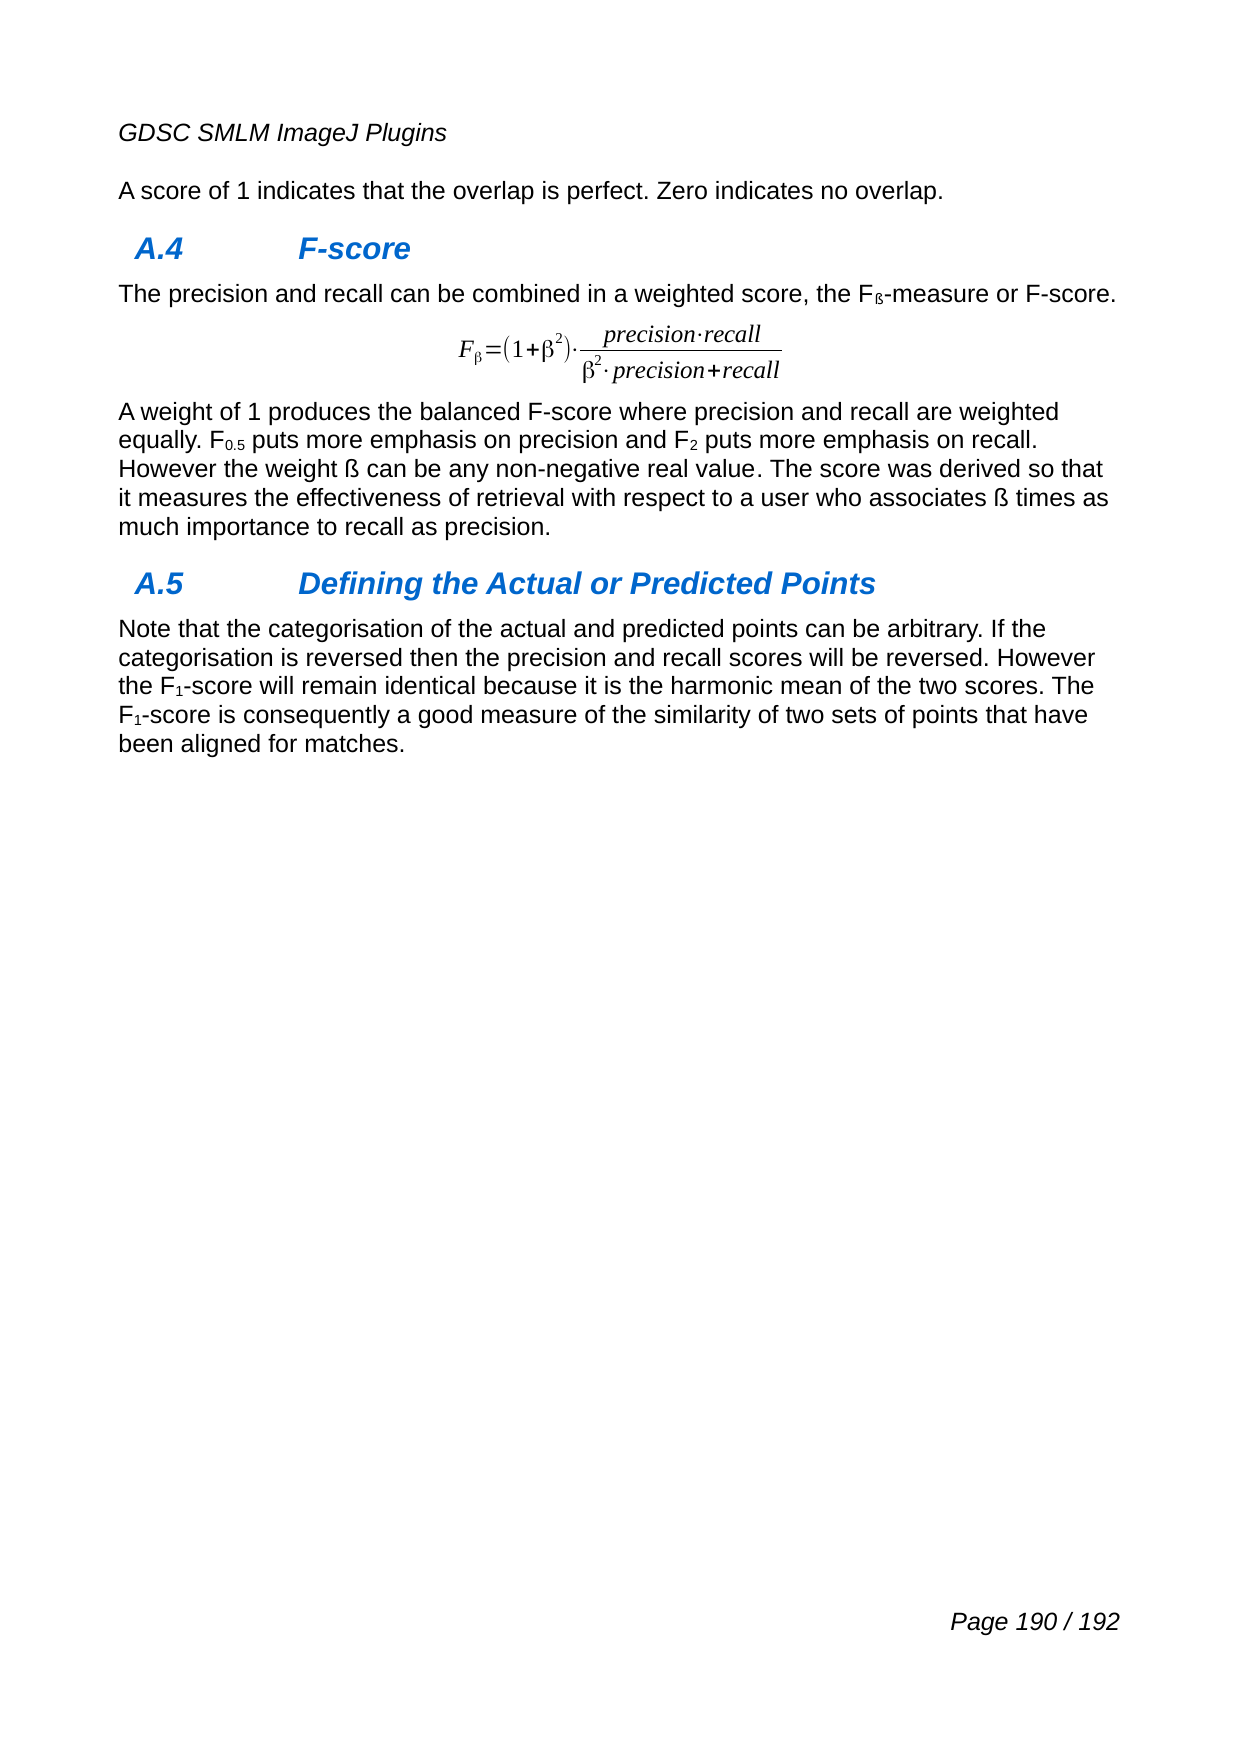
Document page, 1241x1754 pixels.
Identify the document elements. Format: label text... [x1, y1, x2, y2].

text A score of 1 indicates that the overlap is perfect. Zero indicates no overlap. [118, 176, 1122, 205]
text Note that the categorisation of the actual and predicted points can be arbitrary. If the categorisation is reversed then the precision and recall scores will be reversed. However the F1-score will remain identical because it is the harmonic mean of the two scores. The F1-score is consequently a good measure of the similarity of two sets of points that have been aligned for matches. [118, 614, 1122, 757]
subtitle Defining the Actual or Predicted Points [118, 565, 1122, 601]
text A weight of 1 produces the balanced F-score where precision and recall are weighted equally. F0.5 puts more emphasis on precision and F2 puts more emphasis on recall. However the weight ß can be any non-negative real value. The score was derived so that it measures the effectiveness of retrieval with respect to a user who associates ß times as much importance to recall as precision. [118, 397, 1122, 540]
text The precision and recall can be combined in a weighted score, the Fß-measure or F-score. [118, 278, 1122, 308]
subtitle F-score [118, 230, 1122, 266]
